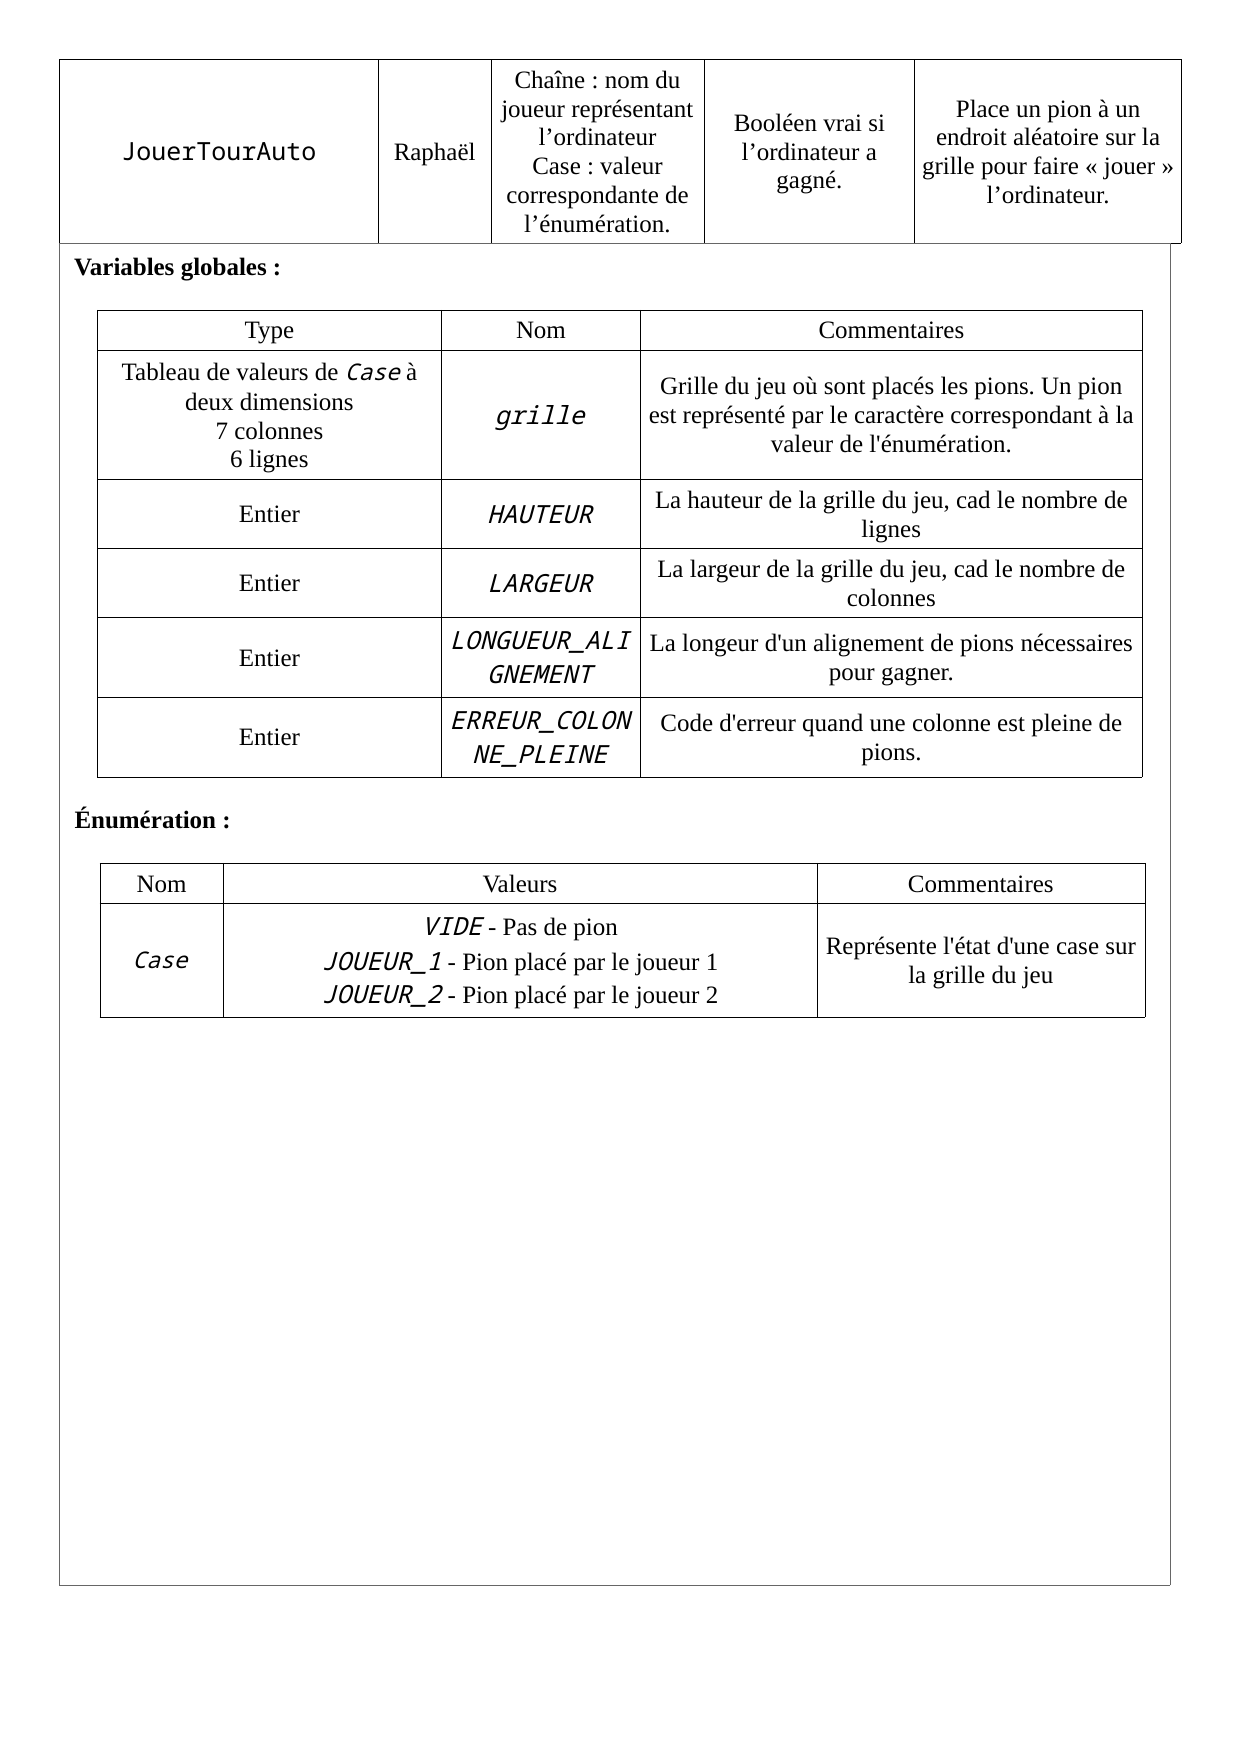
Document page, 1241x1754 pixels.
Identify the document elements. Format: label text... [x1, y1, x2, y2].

table_cell JouerTourAuto [60, 60, 378, 243]
table_cell Raphaël [379, 60, 491, 243]
table_header Valeurs [224, 864, 817, 903]
table_header Type [98, 311, 441, 350]
table_header Commentaires [818, 864, 1145, 903]
table_cell Entier [98, 618, 441, 697]
table_cell Code d'erreur quand une colonne est pleine de pions. [641, 698, 1142, 777]
table_cell ERREUR_COLONNE_PLEINE [442, 698, 640, 777]
table_cell grille [442, 351, 640, 479]
table_cell Chaîne : nom du joueur représentant l’ordinateur Case : valeur correspondante de l’énumération. [492, 60, 704, 243]
table_cell VIDE - Pas de pion JOUEUR_1 - Pion placé par le joueur 1 JOUEUR_2 - Pion placé par le joueur 2 [224, 904, 817, 1017]
table_cell LONGUEUR_ALIGNEMENT [442, 618, 640, 697]
table_cell Entier [98, 549, 441, 617]
table_cell Grille du jeu où sont placés les pions. Un pion est représenté par le caractère correspondant à la valeur de l'énumération. [641, 351, 1142, 479]
table_cell LARGEUR [442, 549, 640, 617]
table_cell Place un pion à un endroit aléatoire sur la grille pour faire « jouer » l’ordinateur. [915, 60, 1181, 243]
table_cell Tableau de valeurs de Case à deux dimensions 7 colonnes 6 lignes [98, 351, 441, 479]
table_cell La largeur de la grille du jeu, cad le nombre de colonnes [641, 549, 1142, 617]
table_cell Case [101, 904, 223, 1017]
text Énumération : [68, 805, 1161, 834]
table_header Nom [101, 864, 223, 903]
table_header Nom [442, 311, 640, 350]
table_cell Représente l'état d'une case sur la grille du jeu [818, 904, 1145, 1017]
table_header Commentaires [641, 311, 1142, 350]
table_cell Entier [98, 480, 441, 548]
table_cell Booléen vrai si l’ordinateur a gagné. [705, 60, 914, 243]
table_cell HAUTEUR [442, 480, 640, 548]
table_cell La longeur d'un alignement de pions nécessaires pour gagner. [641, 618, 1142, 697]
text Variables globales : [68, 252, 1161, 281]
table_cell Entier [98, 698, 441, 777]
table_cell La hauteur de la grille du jeu, cad le nombre de lignes [641, 480, 1142, 548]
